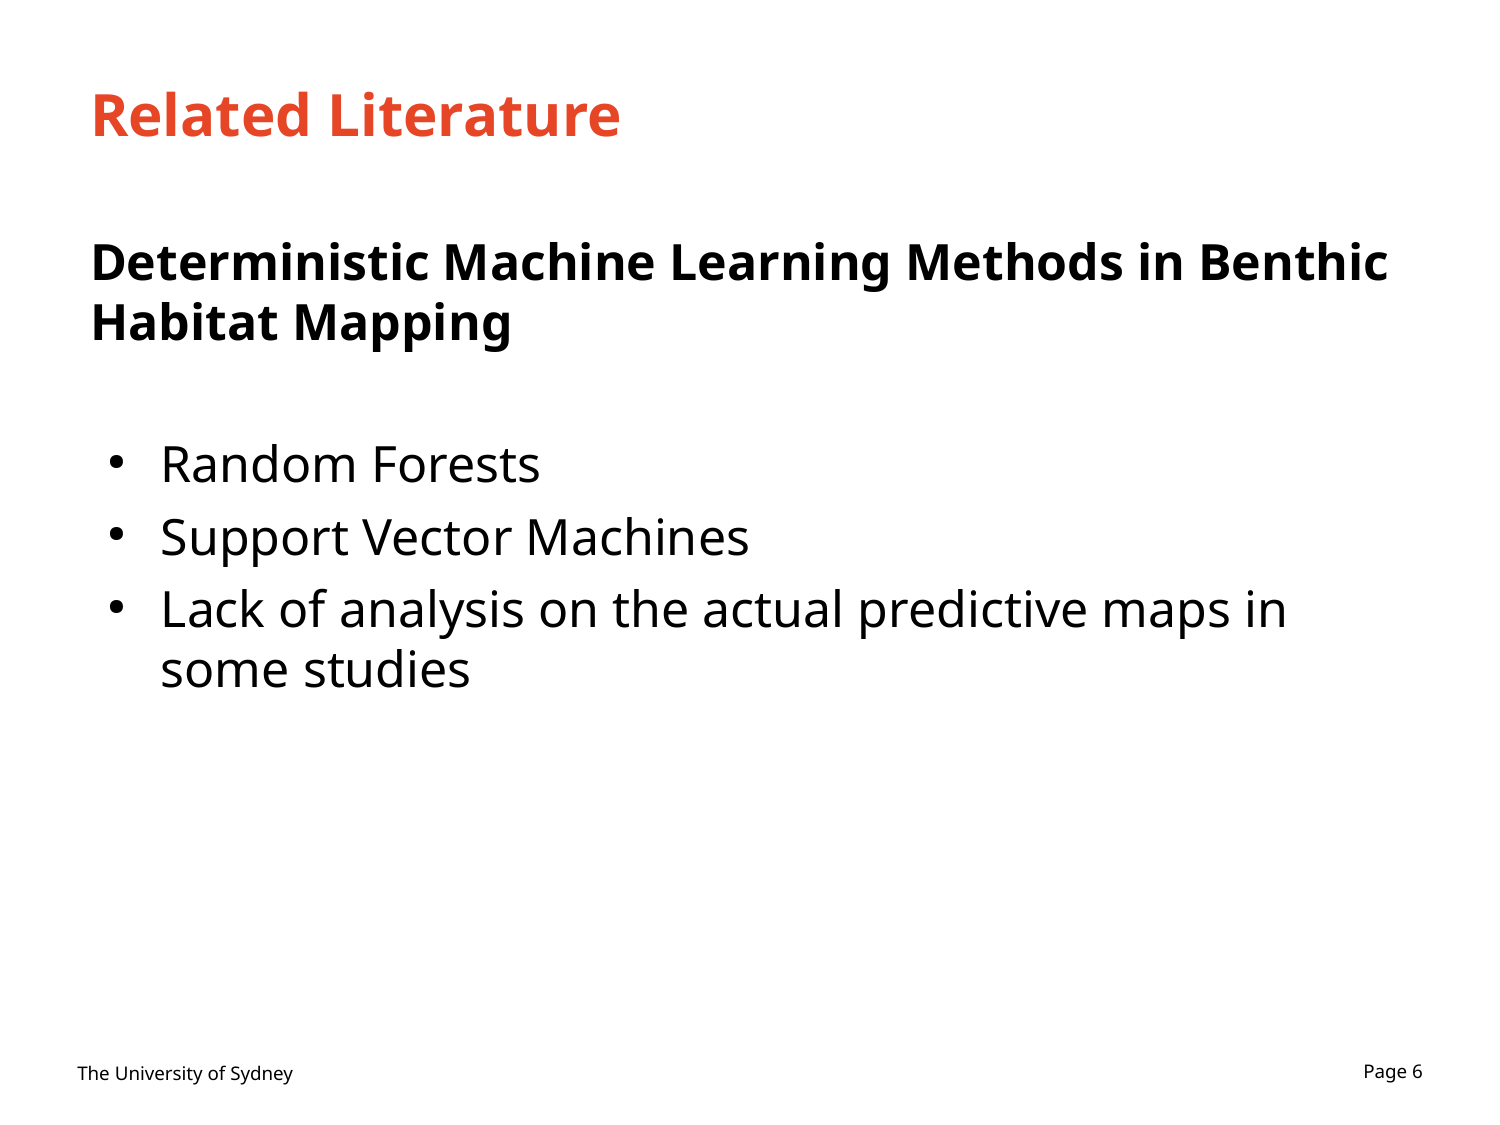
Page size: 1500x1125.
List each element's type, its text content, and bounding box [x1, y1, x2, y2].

title Related Literature [75, 19, 1425, 207]
list Deterministic Machine Learning Methods in Benthic Habitat Mapping Random Forests Support Vector Machines Lack of analysis on the actual predictive maps in some studies [75, 222, 1425, 1005]
